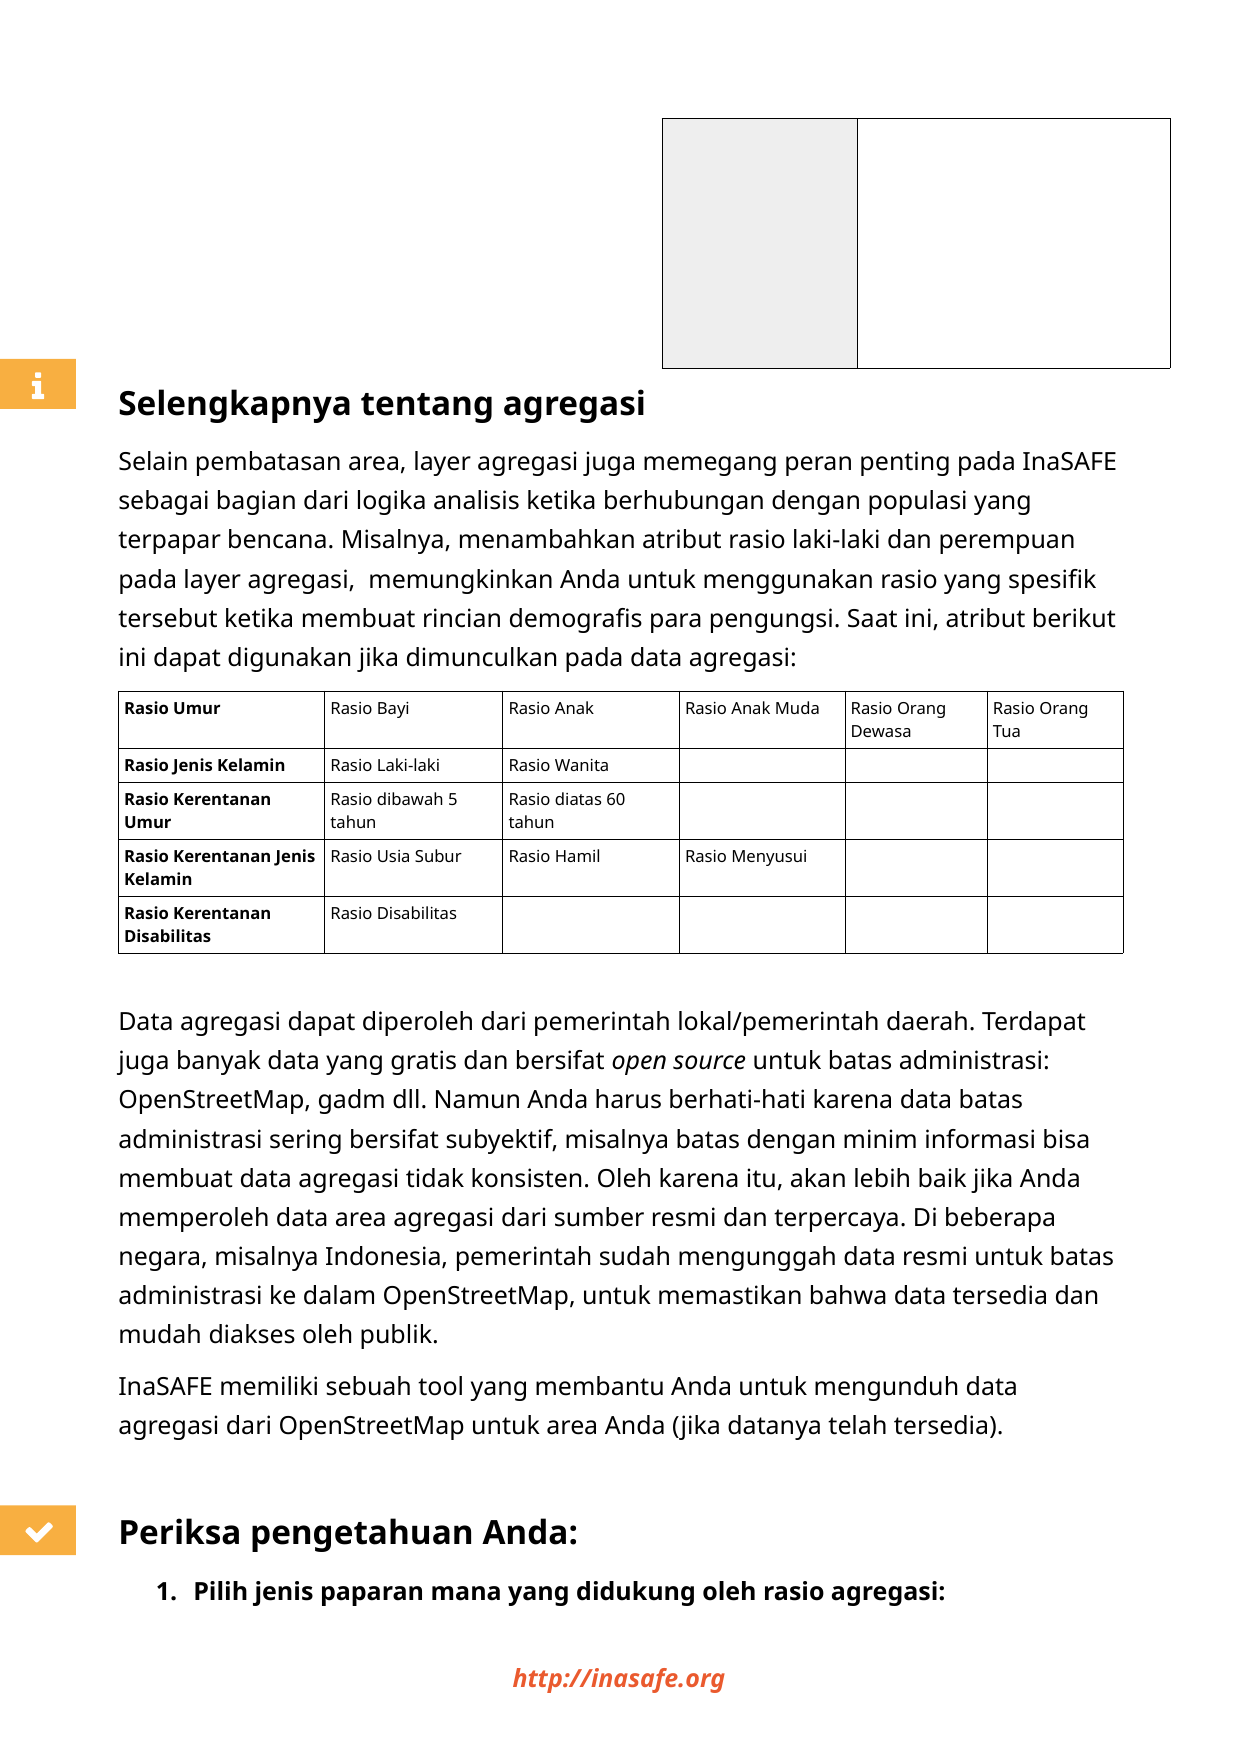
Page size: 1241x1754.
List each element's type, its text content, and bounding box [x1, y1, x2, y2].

table_cell [988, 840, 1123, 896]
table_cell [846, 840, 987, 896]
table_cell Rasio Kerentanan Jenis Kelamin [119, 840, 324, 896]
list Pilih jenis paparan mana yang didukung oleh rasio agregasi: [156, 1573, 1122, 1607]
table_header Rasio Umur [119, 692, 324, 748]
table_cell [988, 897, 1123, 953]
subtitle Periksa pengetahuan Anda: [118, 1509, 1122, 1554]
table_header Rasio Anak Muda [680, 692, 845, 748]
text InaSAFE memiliki sebuah tool yang membantu Anda untuk mengunduh data agregasi dari OpenStreetMap untuk area Anda (jika datanya telah tersedia). [118, 1368, 1122, 1441]
subtitle Selengkapnya tentang agregasi [118, 380, 1122, 425]
table_cell Rasio Jenis Kelamin [119, 749, 324, 782]
table_cell Rasio dibawah 5 tahun [325, 783, 502, 839]
table_cell Rasio Kerentanan Umur [119, 783, 324, 839]
table_cell [663, 119, 857, 368]
table_cell Rasio Disabilitas [325, 897, 502, 953]
table_header Rasio Orang Tua [988, 692, 1123, 748]
table_cell Rasio Menyusui [680, 840, 845, 896]
table_cell [503, 897, 679, 953]
table_cell Rasio Wanita [503, 749, 679, 782]
table_cell Rasio diatas 60 tahun [503, 783, 679, 839]
table_cell [680, 749, 845, 782]
table_cell [988, 783, 1123, 839]
table_header Rasio Anak [503, 692, 679, 748]
table_header Rasio Orang Dewasa [846, 692, 987, 748]
table_cell Rasio Kerentanan Disabilitas [119, 897, 324, 953]
table_cell [858, 119, 1170, 368]
table_cell [988, 749, 1123, 782]
table_cell [680, 783, 845, 839]
table_header Rasio Bayi [325, 692, 502, 748]
table_cell [680, 897, 845, 953]
text Data agregasi dapat diperoleh dari pemerintah lokal/pemerintah daerah. Terdapat juga banyak data yang gratis dan bersifat open source untuk batas administrasi: OpenStreetMap, gadm dll. Namun Anda harus berhati-hati karena data batas administrasi sering bersifat subyektif, misalnya batas dengan minim informasi bisa membuat data agregasi tidak konsisten. Oleh karena itu, akan lebih baik jika Anda memperoleh data area agregasi dari sumber resmi dan terpercaya. Di beberapa negara, misalnya Indonesia, pemerintah sudah mengunggah data resmi untuk batas administrasi ke dalam OpenStreetMap, untuk memastikan bahwa data tersedia dan mudah diakses oleh publik. [118, 1004, 1122, 1351]
table_cell [846, 897, 987, 953]
table_cell [846, 783, 987, 839]
table_cell Rasio Usia Subur [325, 840, 502, 896]
text Selain pembatasan area, layer agregasi juga memegang peran penting pada InaSAFE sebagai bagian dari logika analisis ketika berhubungan dengan populasi yang terpapar bencana. Misalnya, menambahkan atribut rasio laki-laki dan perempuan pada layer agregasi, memungkinkan Anda untuk menggunakan rasio yang spesifik tersebut ketika membuat rincian demografis para pengungsi. Saat ini, atribut berikut ini dapat digunakan jika dimunculkan pada data agregasi: [118, 444, 1122, 674]
table_cell Rasio Laki-laki [325, 749, 502, 782]
table_cell [846, 749, 987, 782]
table_cell Rasio Hamil [503, 840, 679, 896]
